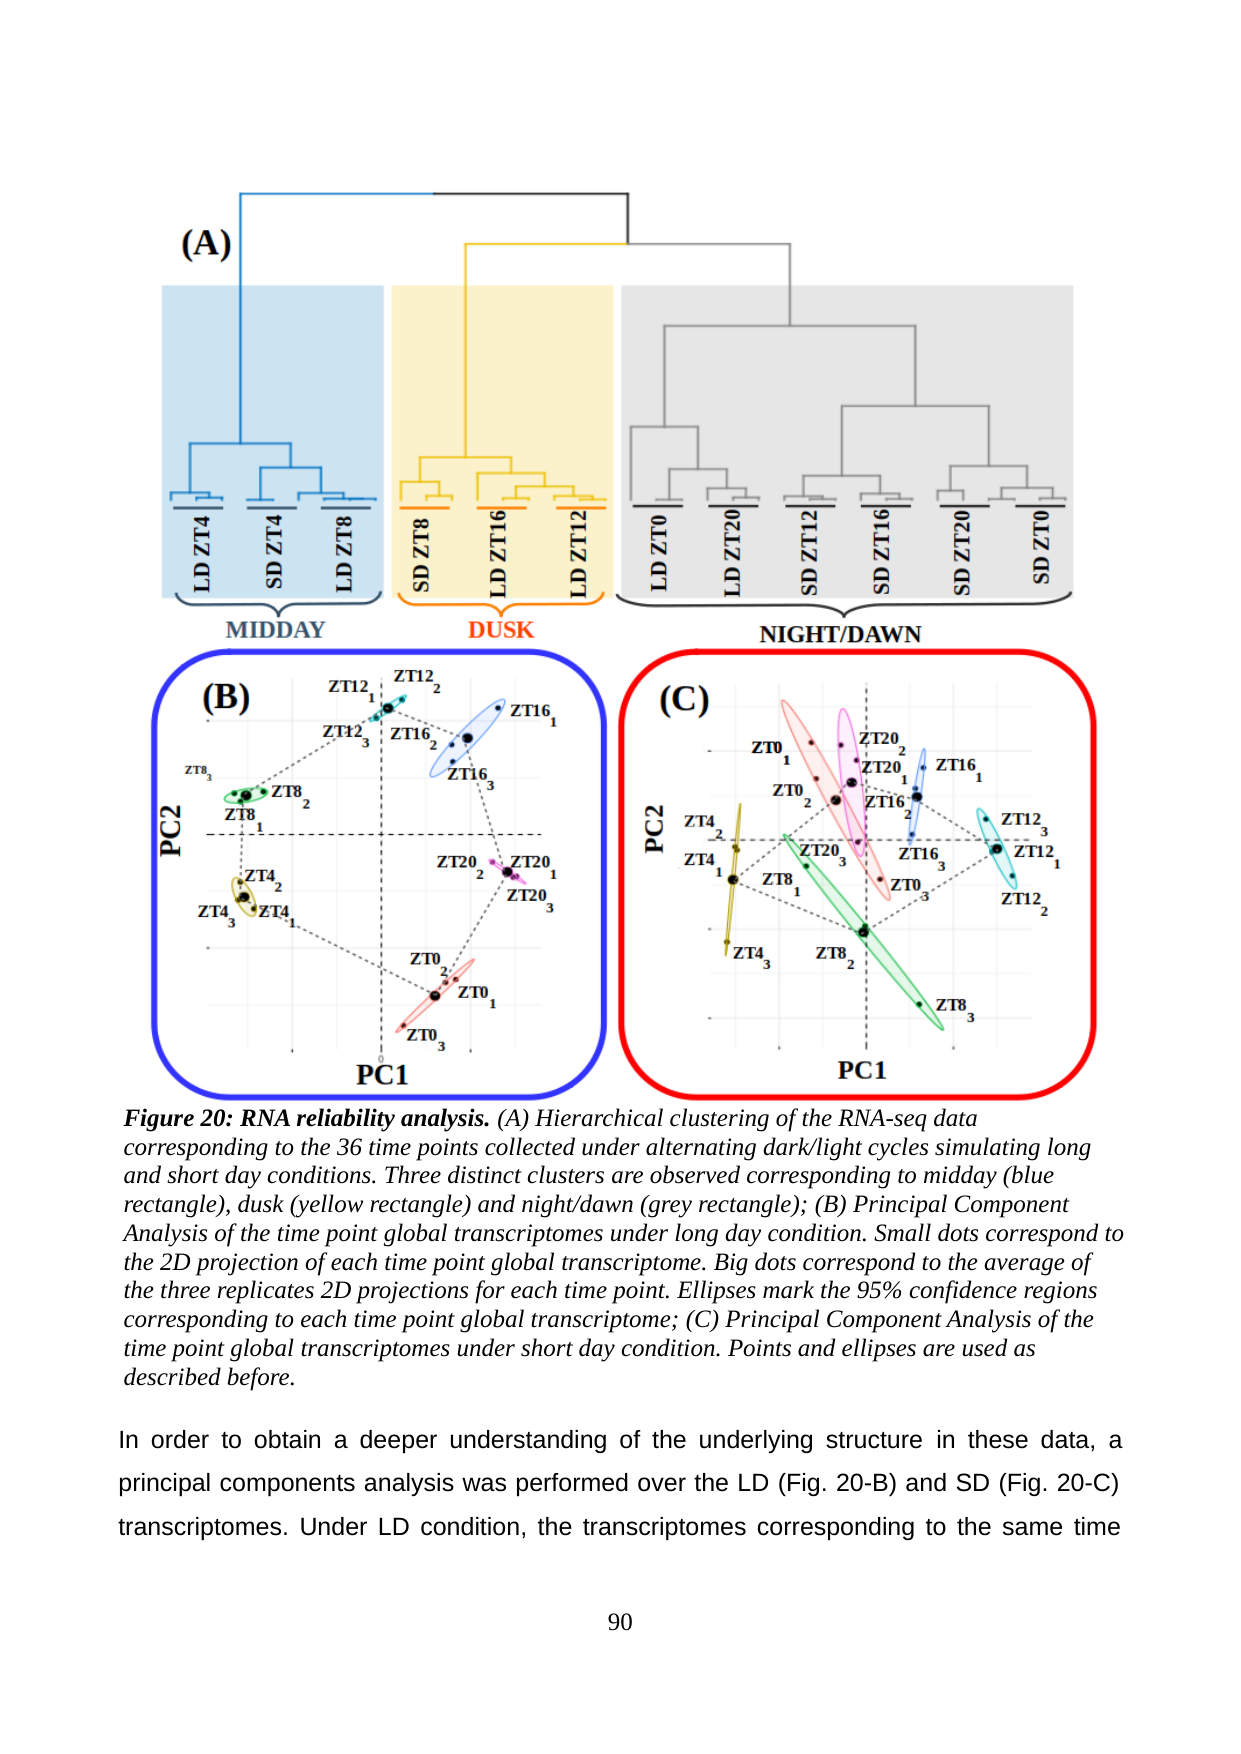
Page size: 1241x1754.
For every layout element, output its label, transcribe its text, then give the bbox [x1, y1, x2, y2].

text In order to obtain a deeper understanding of the underlying structure in these data, a principal components analysis was performed over the LD (Fig. 20-B) and SD (Fig. 20-C) transcriptomes. Under LD condition, the transcriptomes corresponding to the same time [118, 1103, 1127, 1540]
text Figure 20: RNA reliability analysis. (A) Hierarchical clustering of the RNA-seq data corresponding to the 36 time points collected under alternating dark/light cycles simulating long and short day conditions. Three distinct clusters are observed corresponding to midday (blue rectangle), dusk (yellow rectangle) and night/dawn (grey rectangle); (B) Principal Component Analysis of the time point global transcriptomes under long day condition. Small dots correspond to the 2D projection of each time point global transcriptome. Big dots correspond to the average of the three replicates 2D projections for each time point. Ellipses mark the 95% confidence regions corresponding to each time point global transcriptome; (C) Principal Component Analysis of the time point global transcriptomes under short day condition. Points and ellipses are used as described before. [123, 1103, 1127, 1391]
picture [123, 176, 1128, 1103]
